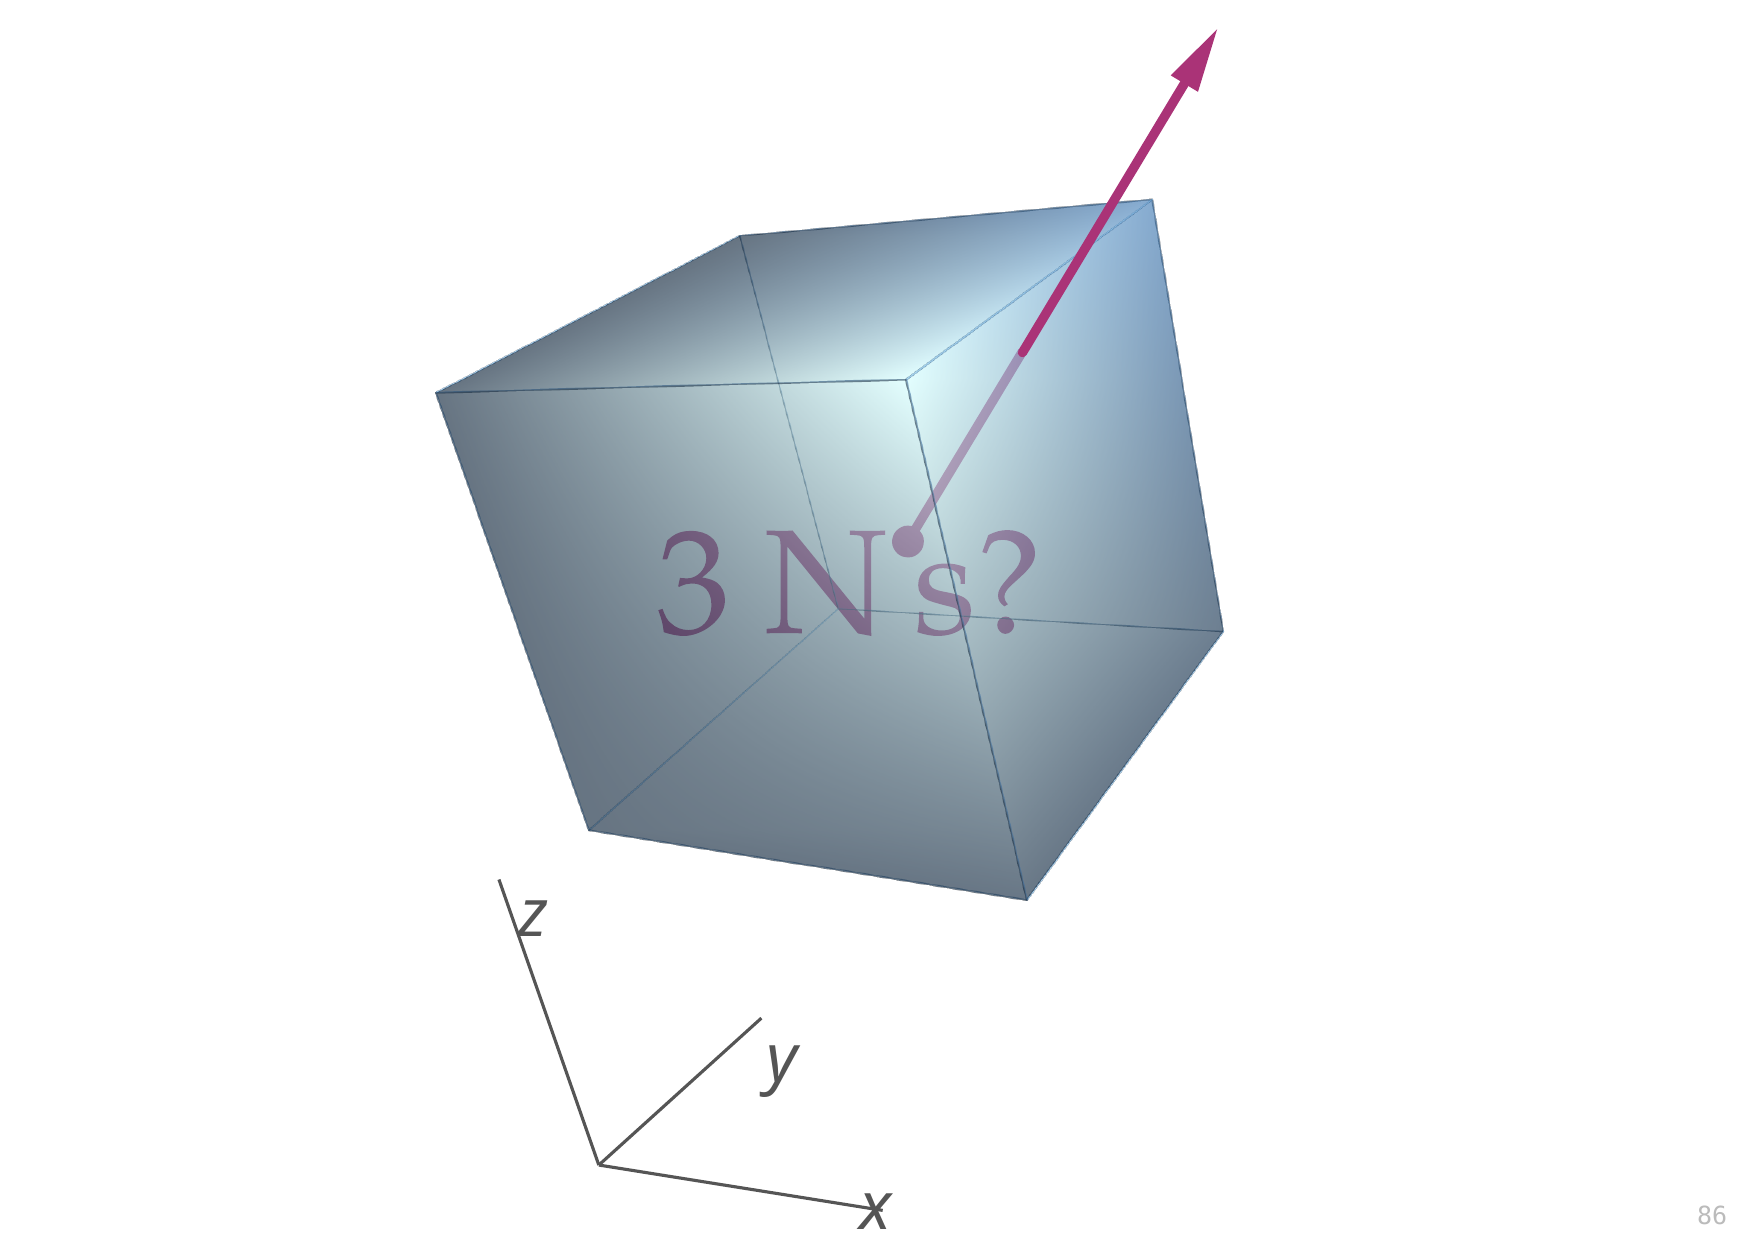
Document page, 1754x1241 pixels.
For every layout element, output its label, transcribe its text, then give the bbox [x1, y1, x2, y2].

text_box y [751, 994, 793, 1083]
text_box x [844, 1141, 886, 1230]
text_box z [503, 848, 543, 937]
